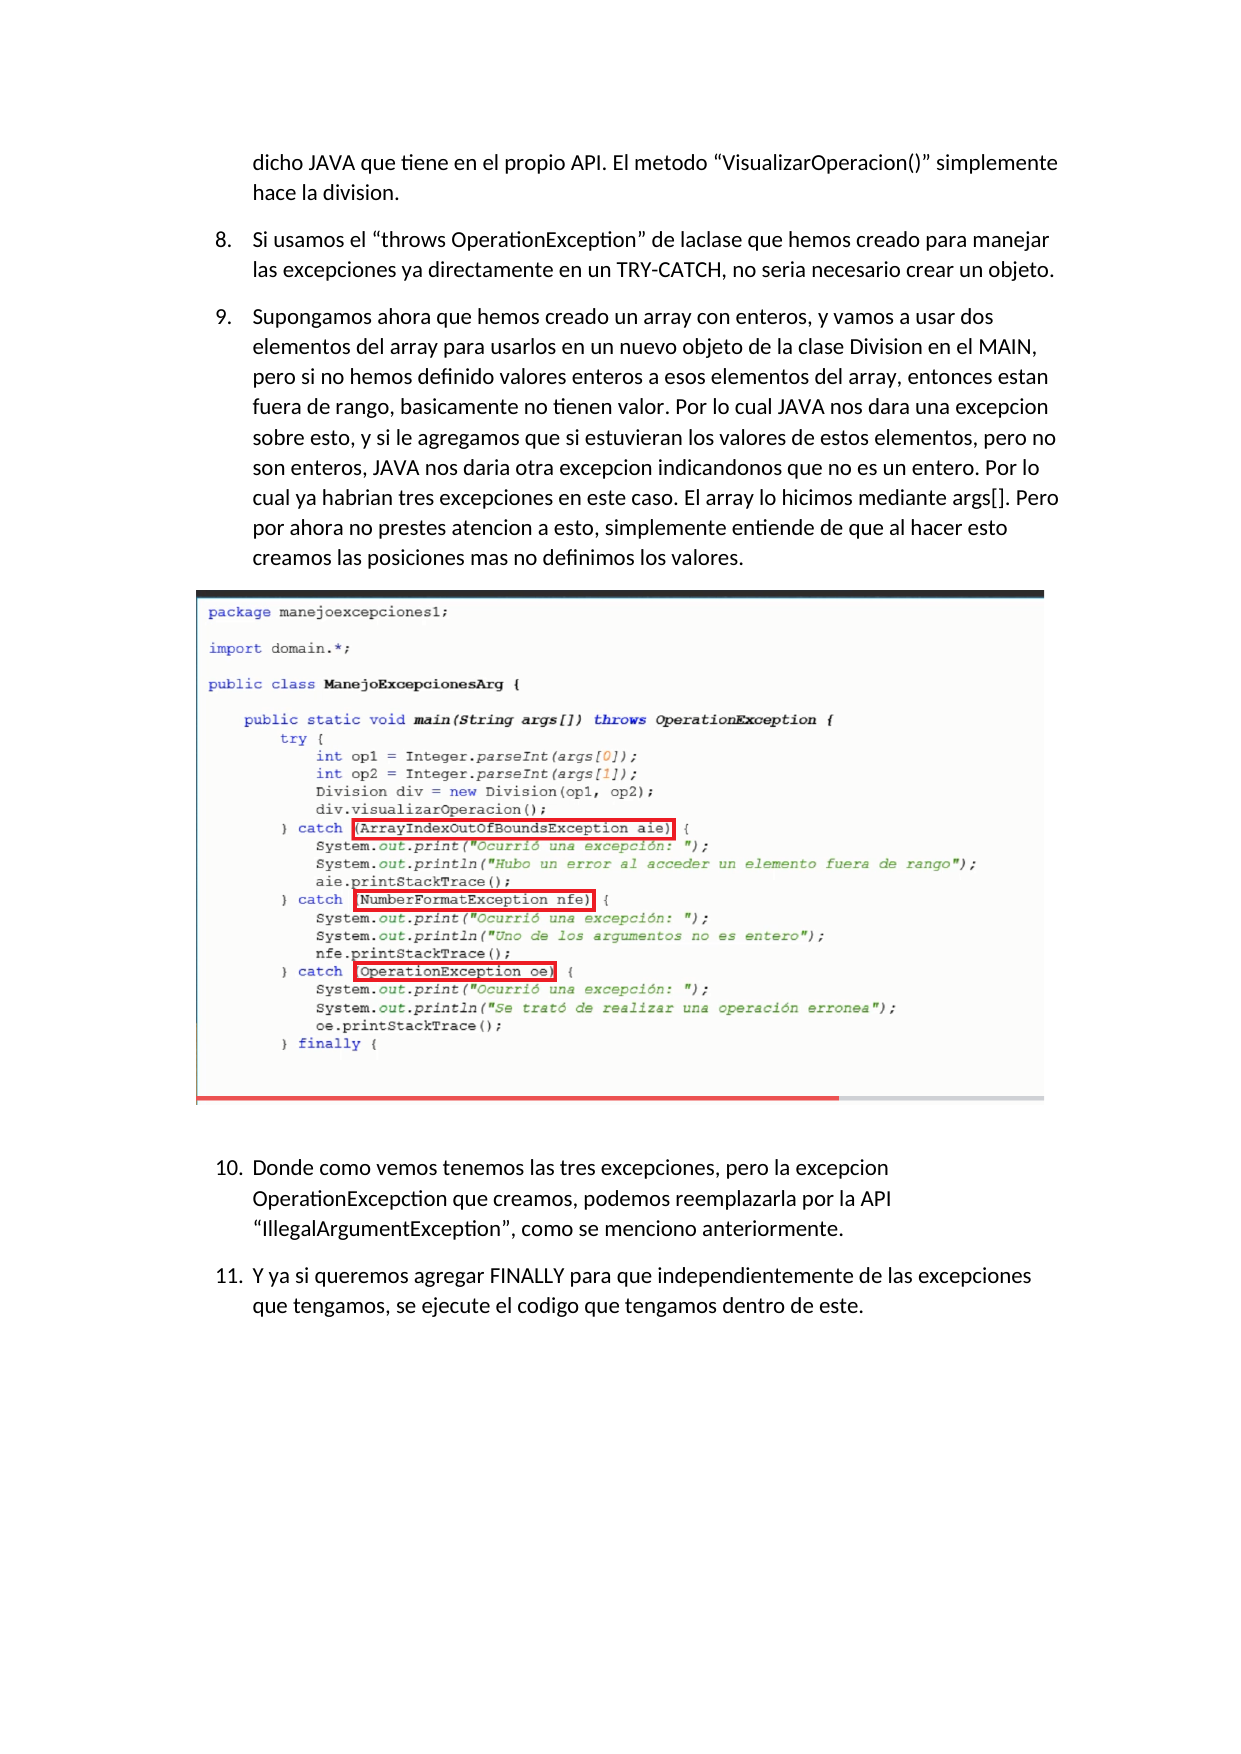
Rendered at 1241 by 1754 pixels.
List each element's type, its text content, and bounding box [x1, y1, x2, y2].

list Donde como vemos tenemos las tres excepciones, pero la excepcion OperationExcepction que creamos, podemos reemplazarla por la API “IllegalArgumentException”, como se menciono anteriormente. [215, 1153, 1063, 1242]
list Si usamos el “throws OperationException” de laclase que hemos creado para manejar las excepciones ya directamente en un TRY-CATCH, no seria necesario crear un objeto. [215, 225, 1063, 283]
list Supongamos ahora que hemos creado un array con enteros, y vamos a usar dos elementos del array para usarlos en un nuevo objeto de la clase Division en el MAIN, pero si no hemos definido valores enteros a esos elementos del array, entonces estan fuera de rango, basicamente no tienen valor. Por lo cual JAVA nos dara una excepcion sobre esto, y si le agregamos que si estuvieran los valores de estos elementos, pero no son enteros, JAVA nos daria otra excepcion indicandonos que no es un entero. Por lo cual ya habrian tres excepciones en este caso. El array lo hicimos mediante args[]. Pero por ahora no prestes atencion a esto, simplemente entiende de que al hacer esto creamos las posiciones mas no definimos los valores. [215, 302, 1063, 571]
list dicho JAVA que tiene en el propio API. El metodo “VisualizarOperacion()” simplemente hace la division. [215, 148, 1063, 206]
list Y ya si queremos agregar FINALLY para que independientemente de las excepciones que tengamos, se ejecute el codigo que tengamos dentro de este. [215, 1261, 1063, 1319]
